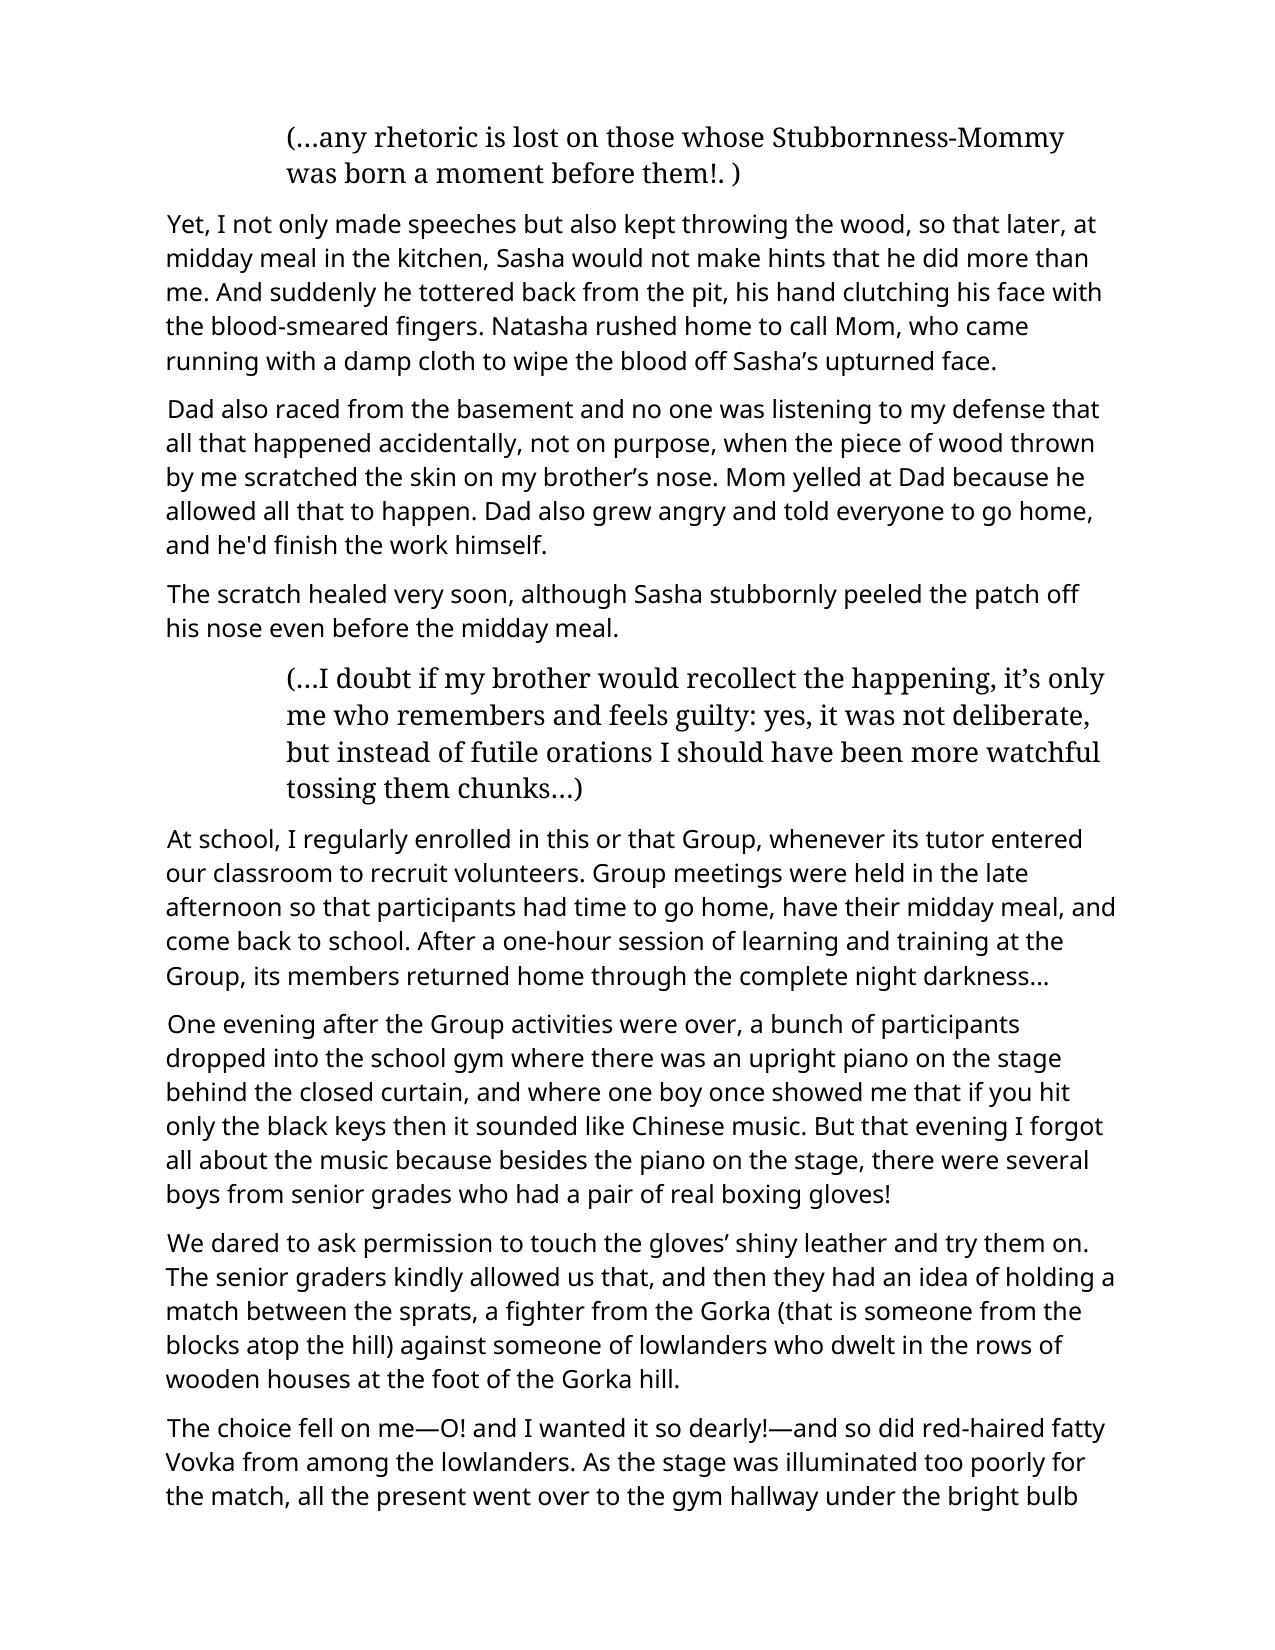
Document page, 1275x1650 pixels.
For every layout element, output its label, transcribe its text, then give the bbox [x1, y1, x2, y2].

list (…I doubt if my brother would recollect the happening, it’s only me who remembers and feels guilty: yes, it was not deliberate, but instead of futile orations I should have been more watchful tossing them chunks…) [286, 659, 1118, 807]
text Dad also raced from the basement and no one was listening to my defense that all that happened accidentally, not on purpose, when the piece of wood thrown by me scratched the skin on my brother’s nose. Mom yelled at Dad because he allowed all that to happen. Dad also grew angry and told everyone to go home, and he'd finish the work himself. [165, 392, 1118, 562]
list (…any rhetoric is lost on those whose Stubbornness-Mommy was born a moment before them!. ) [286, 118, 1118, 192]
text The choice fell on me—O! and I wanted it so dearly!—and so did red-haired fatty Vovka from among the lowlanders. As the stage was illuminated too poorly for the match, all the present went over to the gym hallway under the bright bulb [165, 1411, 1118, 1513]
text Yet, I not only made speeches but also kept throwing the wood, so that later, at midday meal in the kitchen, Sasha would not make hints that he did more than me. And suddenly he tottered back from the pit, his hand clutching his face with the blood-smeared fingers. Natasha rushed home to call Mom, who came running with a damp cloth to wipe the blood off Sasha’s upturned face. [165, 207, 1118, 377]
text At school, I regularly enrolled in this or that Group, whenever its tutor entered our classroom to recruit volunteers. Group meetings were held in the late afternoon so that participants had time to go home, have their midday meal, and come back to school. After a one-hour session of learning and training at the Group, its members returned home through the complete night darkness... [165, 822, 1118, 992]
text We dared to ask permission to touch the gloves’ shiny leather and try them on. The senior graders kindly allowed us that, and then they had an idea of holding a match between the sprats, a fighter from the Gorka (that is someone from the blocks atop the hill) against someone of lowlanders who dwelt in the rows of wooden houses at the foot of the Gorka hill. [165, 1226, 1118, 1396]
text One evening after the Group activities were over, a bunch of participants dropped into the school gym where there was an upright piano on the stage behind the closed curtain, and where one boy once showed me that if you hit only the black keys then it sounded like Chinese music. But that evening I forgot all about the music because besides the piano on the stage, there were several boys from senior grades who had a pair of real boxing gloves! [165, 1007, 1118, 1211]
text The scratch healed very soon, although Sasha stubbornly peeled the patch off his nose even before the midday meal. [165, 577, 1118, 645]
